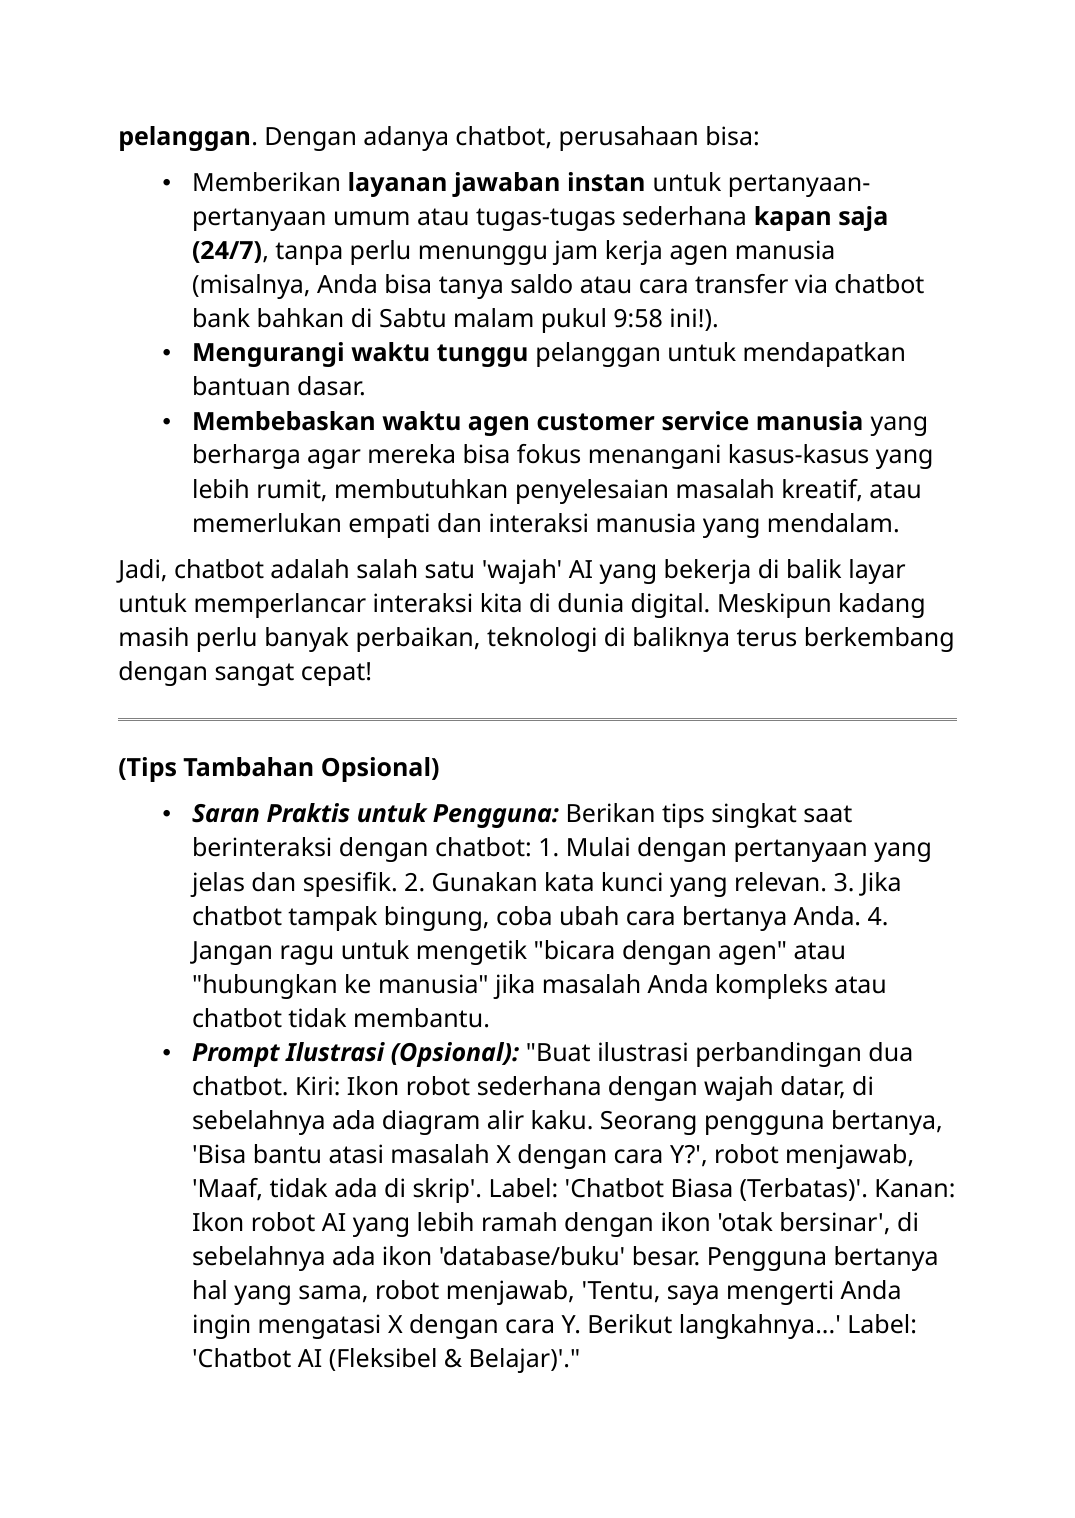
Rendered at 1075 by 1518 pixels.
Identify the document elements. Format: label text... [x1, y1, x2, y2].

list Mengurangi waktu tunggu pelanggan untuk mendapatkan bantuan dasar. [162, 335, 957, 403]
text (Tips Tambahan Opsional) [118, 749, 957, 783]
text pelanggan. Dengan adanya chatbot, perusahaan bisa: [118, 118, 957, 152]
text Jadi, chatbot adalah salah satu 'wajah' AI yang bekerja di balik layar untuk memperlancar interaksi kita di dunia digital. Meskipun kadang masih perlu banyak perbaikan, teknologi di baliknya terus berkembang dengan sangat cepat! [118, 552, 957, 688]
list Membebaskan waktu agen customer service manusia yang berharga agar mereka bisa fokus menangani kasus-kasus yang lebih rumit, membutuhkan penyelesaian masalah kreatif, atau memerlukan empati dan interaksi manusia yang mendalam. [162, 403, 957, 539]
list Saran Praktis untuk Pengguna: Berikan tips singkat saat berinteraksi dengan chatbot: 1. Mulai dengan pertanyaan yang jelas dan spesifik. 2. Gunakan kata kunci yang relevan. 3. Jika chatbot tampak bingung, coba ubah cara bertanya Anda. 4. Jangan ragu untuk mengetik "bicara dengan agen" atau "hubungkan ke manusia" jika masalah Anda kompleks atau chatbot tidak membantu. [162, 796, 957, 1034]
list Prompt Ilustrasi (Opsional): "Buat ilustrasi perbandingan dua chatbot. Kiri: Ikon robot sederhana dengan wajah datar, di sebelahnya ada diagram alir kaku. Seorang pengguna bertanya, 'Bisa bantu atasi masalah X dengan cara Y?', robot menjawab, 'Maaf, tidak ada di skrip'. Label: 'Chatbot Biasa (Terbatas)'. Kanan: Ikon robot AI yang lebih ramah dengan ikon 'otak bersinar', di sebelahnya ada ikon 'database/buku' besar. Pengguna bertanya hal yang sama, robot menjawab, 'Tentu, saya mengerti Anda ingin mengatasi X dengan cara Y. Berikut langkahnya...' Label: 'Chatbot AI (Fleksibel & Belajar)'." [162, 1034, 957, 1375]
list Memberikan layanan jawaban instan untuk pertanyaan-pertanyaan umum atau tugas-tugas sederhana kapan saja (24/7), tanpa perlu menunggu jam kerja agen manusia (misalnya, Anda bisa tanya saldo atau cara transfer via chatbot bank bahkan di Sabtu malam pukul 9:58 ini!). [162, 165, 957, 335]
